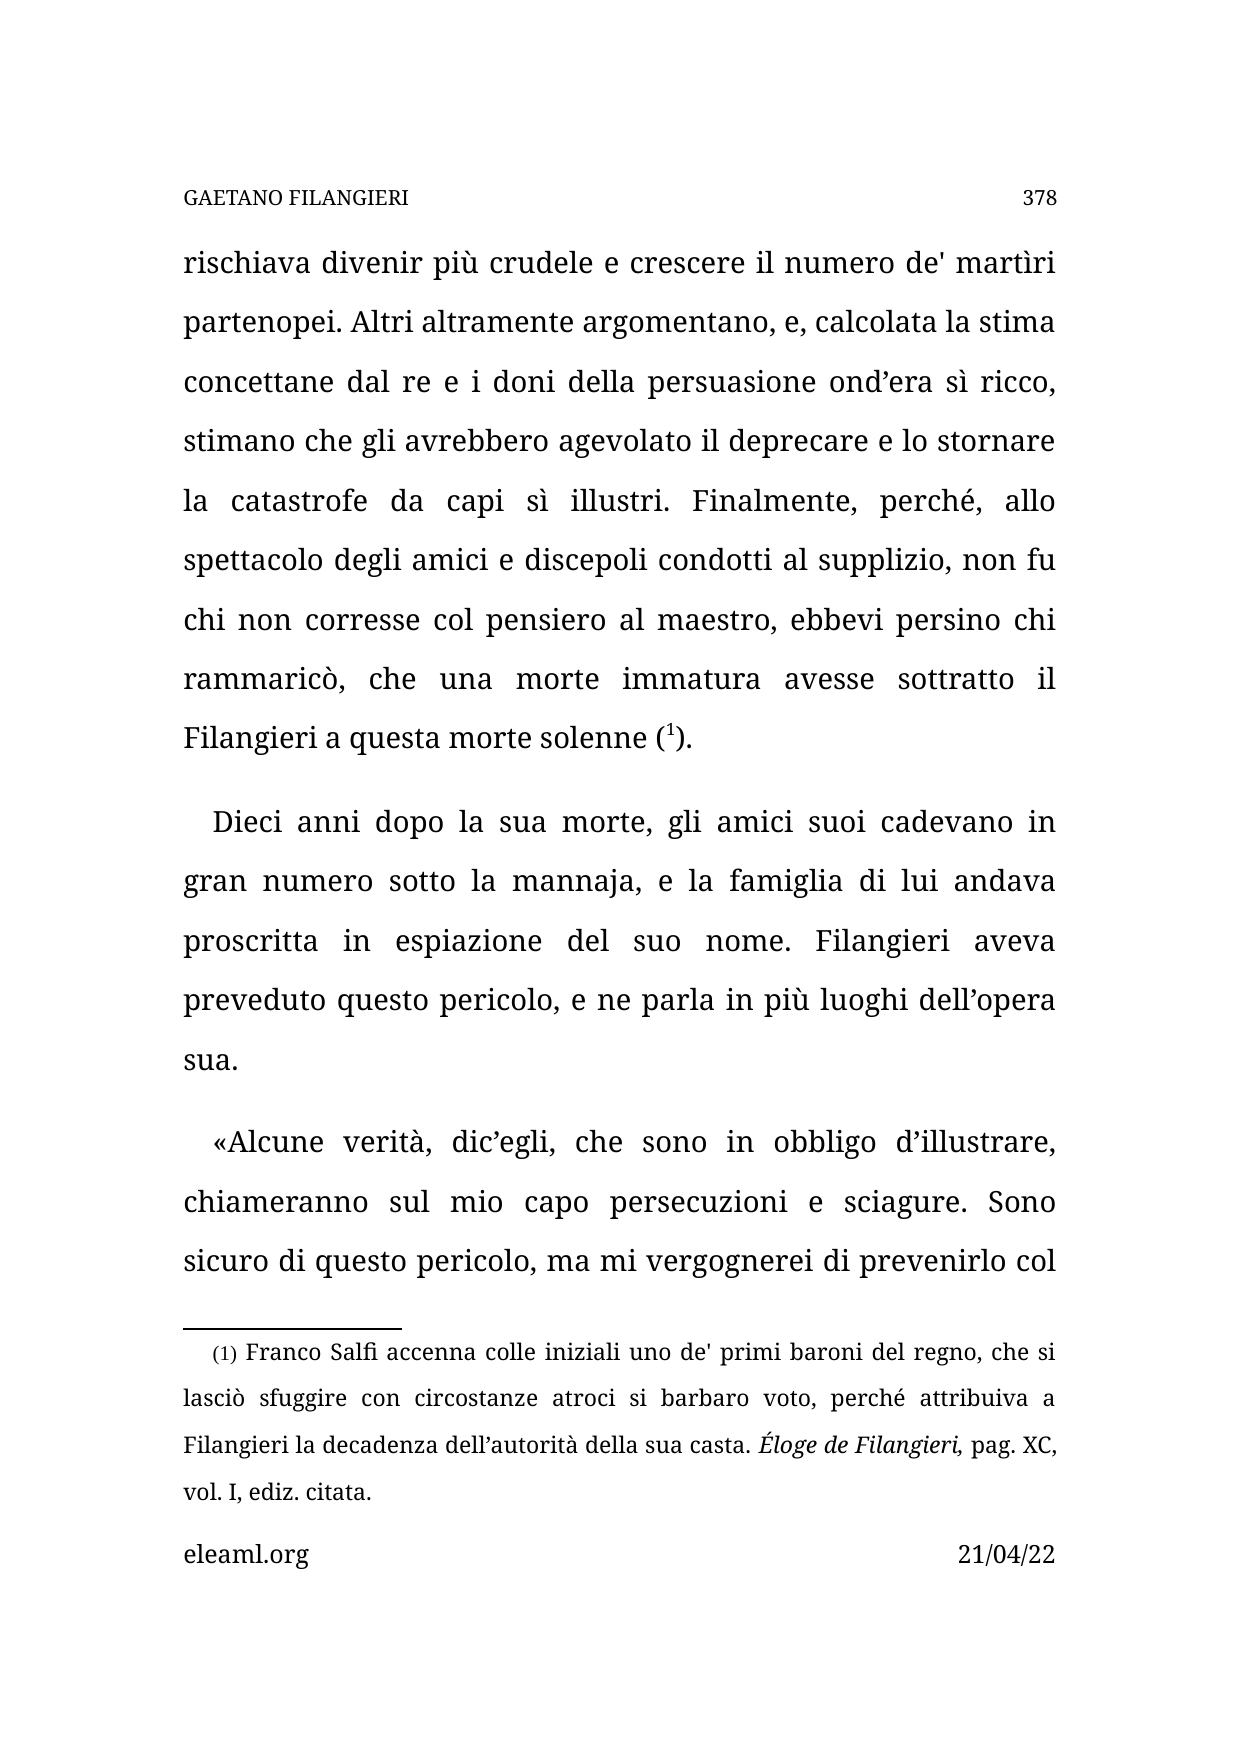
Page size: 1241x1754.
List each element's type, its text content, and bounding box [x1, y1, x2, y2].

text Dieci anni dopo la sua morte, gli amici suoi cadevano in gran numero sotto la mannaja, e la famiglia di lui andava proscritta in espiazione del suo nome. Filangieri aveva preveduto questo pericolo, e ne parla in più luoghi dell’opera sua. [183, 801, 1057, 1078]
text rischiava divenir più crudele e crescere il numero de' martìri partenopei. Altri altramente argomentano, e, calcolata la stima concettane dal re e i doni della persuasione ond’era sì ricco, stimano che gli avrebbero agevolato il deprecare e lo stornare la catastrofe da capi sì illustri. Finalmente, perché, allo spettacolo degli amici e discepoli condotti al supplizio, non fu chi non corresse col pensiero al maestro, ebbevi persino chi rammaricò, che una morte immatura avesse sottratto il Filangieri a questa morte solenne (). [183, 242, 1057, 757]
text Franco Salfi accenna colle iniziali uno de' primi baroni del regno, che si lasciò sfuggire con circostanze atroci si barbaro voto, perché attribuiva a Filangieri la decadenza dell’autorità della sua casta. Éloge de Filangieri, pag. XC, vol. I, ediz. citata. [183, 1336, 1057, 1507]
text «Alcune verità, dic’egli, che sono in obbligo d’illustrare, chiameranno sul mio capo persecuzioni e sciagure. Sono sicuro di questo pericolo, ma mi vergognerei di prevenirlo col [183, 1122, 1057, 1280]
